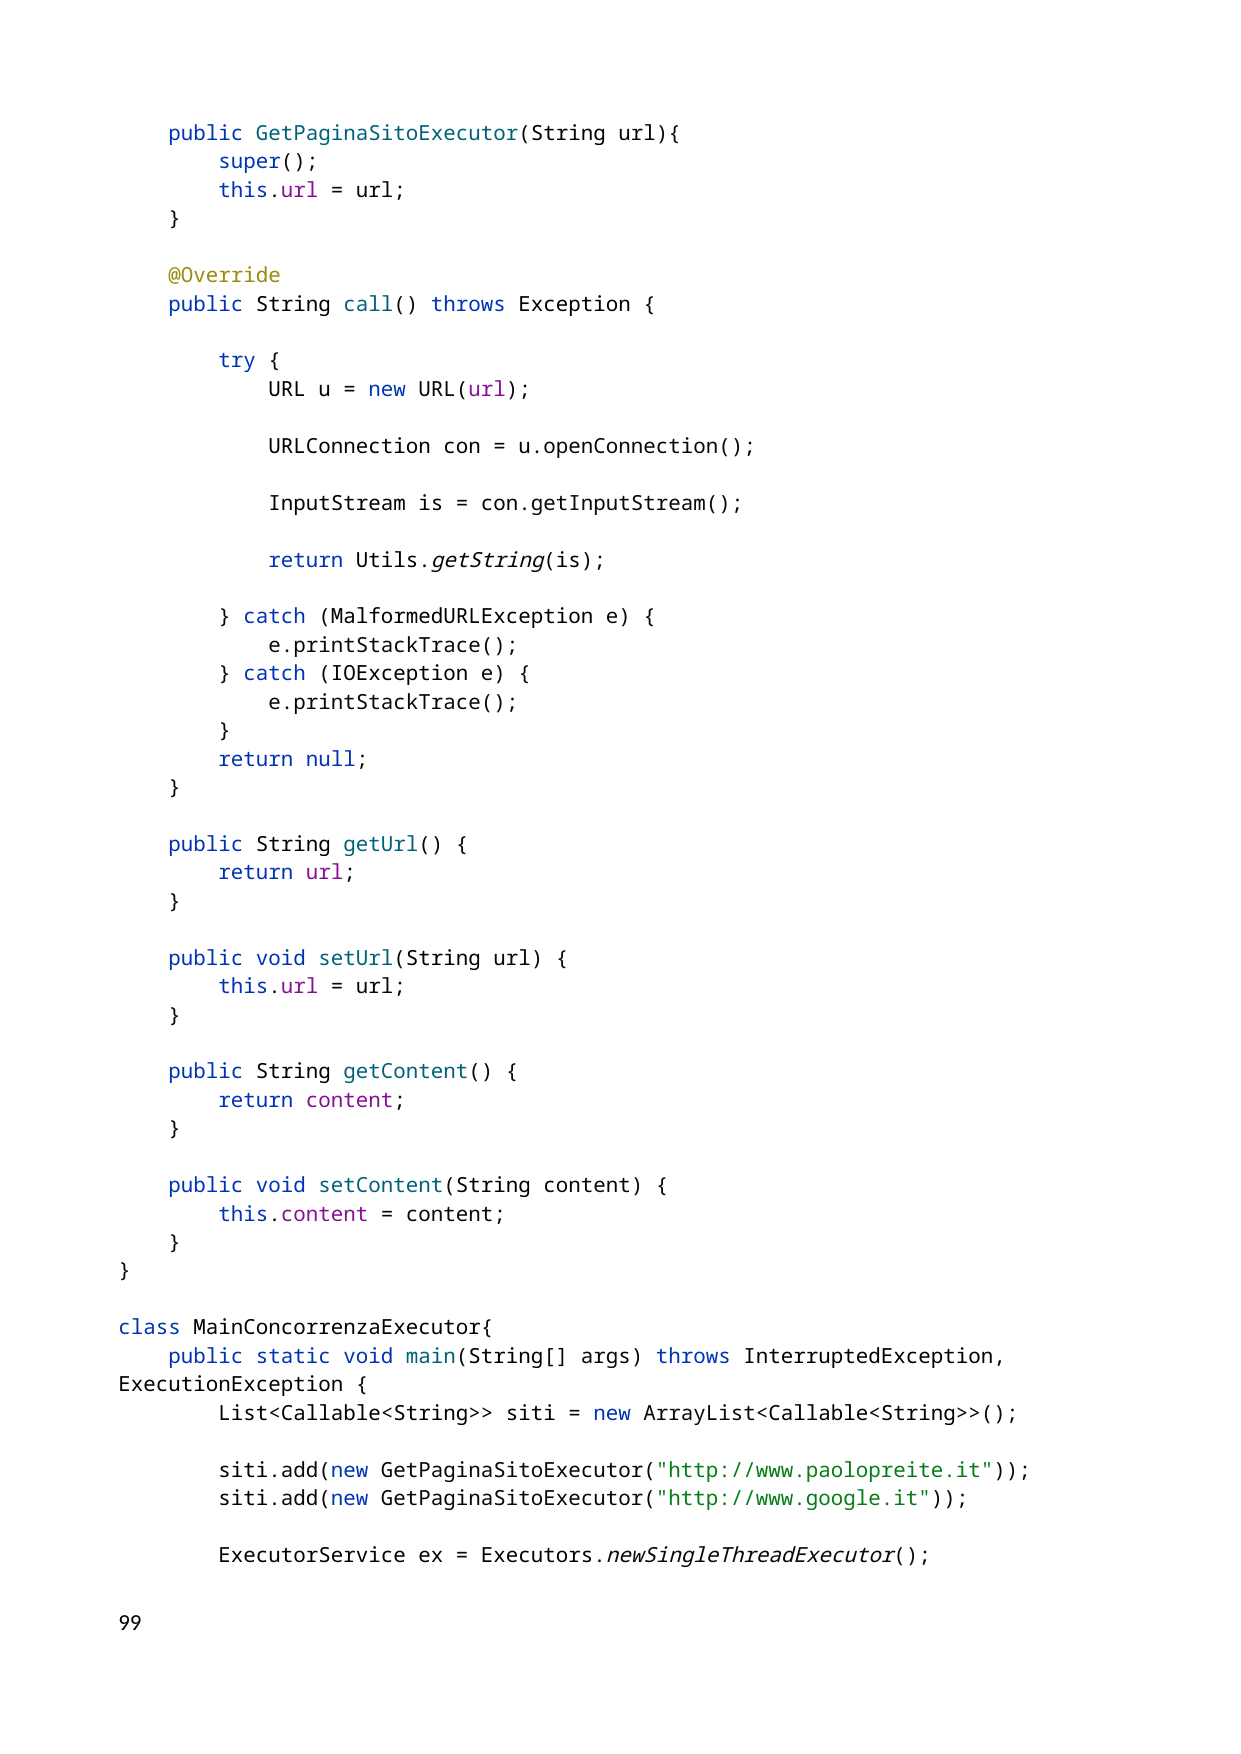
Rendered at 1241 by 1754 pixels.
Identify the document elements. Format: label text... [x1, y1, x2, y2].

text public GetPaginaSitoExecutor(String url){ super(); this.url = url; } @Override public String call() throws Exception { try { URL u = new URL(url); URLConnection con = u.openConnection(); InputStream is = con.getInputStream(); return Utils.getString(is); } catch (MalformedURLException e) { e.printStackTrace(); } catch (IOException e) { e.printStackTrace(); } return null; } public String getUrl() { return url; } public void setUrl(String url) { this.url = url; } public String getContent() { return content; } public void setContent(String content) { this.content = content; } } class MainConcorrenzaExecutor{ public static void main(String[] args) throws InterruptedException, ExecutionException { List<Callable<String>> siti = new ArrayList<Callable<String>>(); siti.add(new GetPaginaSitoExecutor("http://www.paolopreite.it")); siti.add(new GetPaginaSitoExecutor("http://www.google.it")); ExecutorService ex = Executors.newSingleThreadExecutor(); [118, 118, 1122, 1568]
